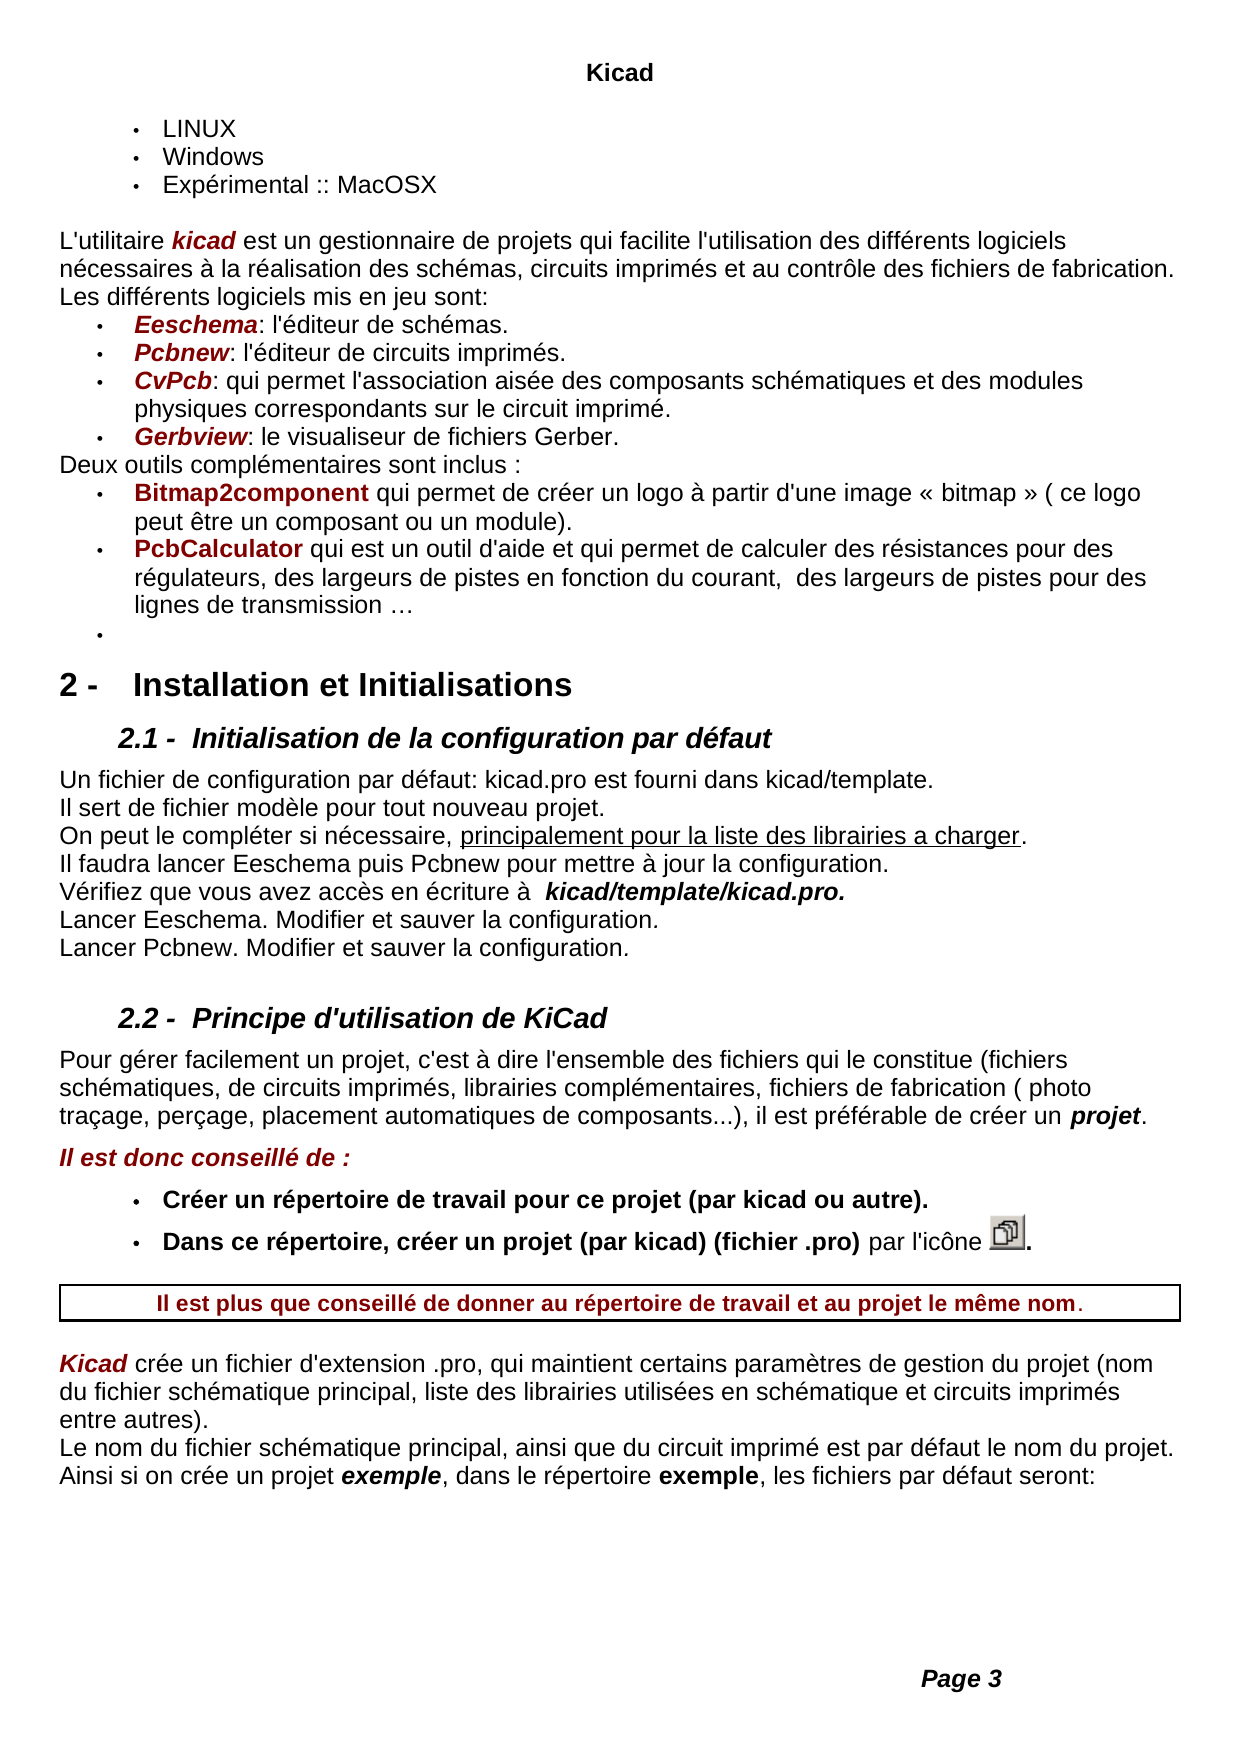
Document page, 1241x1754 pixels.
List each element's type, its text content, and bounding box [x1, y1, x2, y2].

text Ainsi si on crée un projet exemple, dans le répertoire exemple, les fichiers par défaut seront: [59, 1462, 1181, 1490]
text Lancer Eeschema. Modifier et sauver la configuration. [59, 906, 1181, 934]
text Il est plus que conseillé de donner au répertoire de travail et au projet le même nom. [61, 1286, 1179, 1319]
text Lancer Pcbnew. Modifier et sauver la configuration. [59, 934, 1181, 962]
text Il sert de fichier modèle pour tout nouveau projet. [59, 794, 1181, 822]
text Il est donc conseillé de : [59, 1144, 1181, 1172]
picture [989, 1214, 1026, 1250]
text Les différents logiciels mis en jeu sont: [59, 283, 1181, 311]
list PcbCalculator qui est un outil d'aide et qui permet de calculer des résistances pour des régulateurs, des largeurs de pistes en fonction du courant, des largeurs de pistes pour des lignes de transmission … [97, 535, 1181, 619]
text Un fichier de configuration par défaut: kicad.pro est fourni dans kicad/template. [59, 766, 1181, 794]
text Kicad crée un fichier d'extension .pro, qui maintient certains paramètres de gestion du projet (nom du fichier schématique principal, liste des librairies utilisées en schématique et circuits imprimés entre autres). [59, 1349, 1181, 1434]
text Il faudra lancer Eeschema puis Pcbnew pour mettre à jour la configuration. [59, 850, 1181, 878]
text Le nom du fichier schématique principal, ainsi que du circuit imprimé est par défaut le nom du projet. [59, 1434, 1181, 1462]
list Créer un répertoire de travail pour ce projet (par kicad ou autre). [103, 1186, 1181, 1214]
subtitle Principe d'utilisation de KiCad [118, 1002, 1181, 1034]
list Dans ce répertoire, créer un projet (par kicad) (fichier .pro) par l'icône . [103, 1214, 1181, 1256]
text Pour gérer facilement un projet, c'est à dire l'ensemble des fichiers qui le constitue (fichiers schématiques, de circuits imprimés, librairies complémentaires, fichiers de fabrication ( photo traçage, perçage, placement automatiques de composants...), il est préférable de créer un projet. [59, 1046, 1181, 1130]
list Expérimental :: MacOSX [103, 171, 1181, 199]
list Windows [103, 143, 1181, 171]
text Deux outils complémentaires sont inclus : [59, 451, 1181, 479]
list CvPcb: qui permet l'association aisée des composants schématiques et des modules physiques correspondants sur le circuit imprimé. [97, 367, 1181, 423]
list Eeschema: l'éditeur de schémas. [97, 311, 1181, 339]
list Gerbview: le visualiseur de fichiers Gerber. [97, 423, 1181, 451]
list Bitmap2component qui permet de créer un logo à partir d'une image « bitmap » ( ce logo peut être un composant ou un module). [97, 479, 1181, 535]
list Pcbnew: l'éditeur de circuits imprimés. [97, 339, 1181, 367]
text On peut le compléter si nécessaire, principalement pour la liste des librairies a charger. [59, 822, 1181, 850]
text L'utilitaire kicad est un gestionnaire de projets qui facilite l'utilisation des différents logiciels nécessaires à la réalisation des schémas, circuits imprimés et au contrôle des fichiers de fabrication. [59, 227, 1181, 283]
subtitle Installation et Initialisations [59, 666, 1181, 704]
list LINUX [103, 115, 1181, 143]
text Vérifiez que vous avez accès en écriture à kicad/template/kicad.pro. [59, 878, 1181, 906]
subtitle Initialisation de la configuration par défaut [118, 722, 1181, 754]
